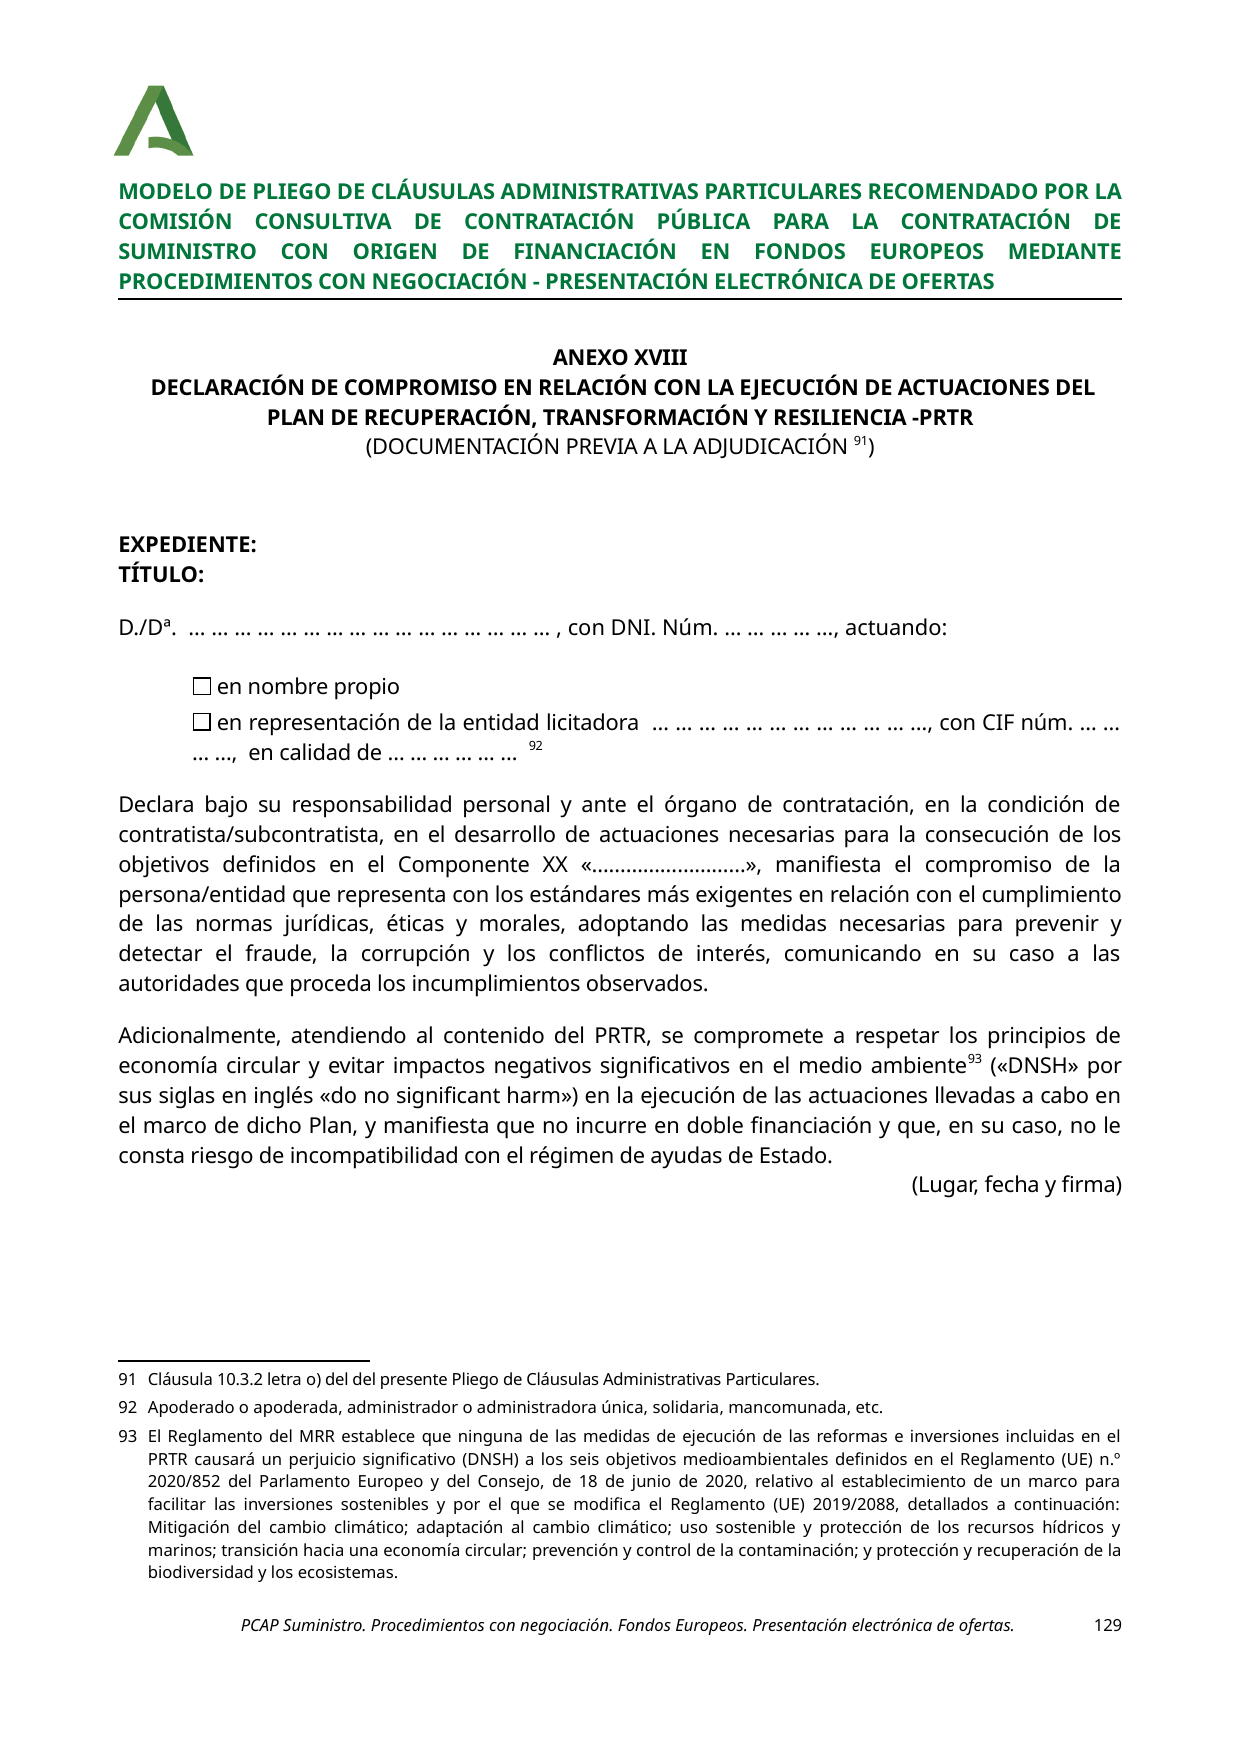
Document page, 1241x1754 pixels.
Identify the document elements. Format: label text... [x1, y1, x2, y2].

text D./Dª. … … … … … … … … … … … … … … … … , con DNI. Núm. … … … … …, actuando: [118, 612, 1122, 641]
text Apoderado o apoderada, administrador o administradora única, solidaria, mancomunada, etc. [118, 1396, 1122, 1419]
text Adicionalmente, atendiendo al contenido del PRTR, se compromete a respetar los principios de economía circular y evitar impactos negativos significativos en el medio ambiente («DNSH» por sus siglas en inglés «do no significant harm») en la ejecución de las actuaciones llevadas a cabo en el marco de dicho Plan, y manifiesta que no incurre en doble financiación y que, en su caso, no le consta riesgo de incompatibilidad con el régimen de ayudas de Estado. [118, 1021, 1122, 1169]
text (DOCUMENTACIÓN PREVIA A LA ADJUDICACIÓN ) [118, 431, 1122, 461]
text Declara bajo su responsabilidad personal y ante el órgano de contratación, en la condición de contratista/subcontratista, en el desarrollo de actuaciones necesarias para la consecución de los objetivos definidos en el Componente XX «………………………», manifiesta el compromiso de la persona/entidad que representa con los estándares más exigentes en relación con el cumplimiento de las normas jurídicas, éticas y morales, adoptando las medidas necesarias para prevenir y detectar el fraude, la corrupción y los conflictos de interés, comunicando en su caso a las autoridades que proceda los incumplimientos observados. [118, 789, 1122, 998]
text en nombre propio [192, 671, 1122, 701]
text Cláusula 10.3.2 letra o) del del presente Pliego de Cláusulas Administrativas Particulares. [118, 1367, 1122, 1390]
text TÍTULO: [118, 559, 1122, 589]
picture [109, 81, 198, 160]
text ANEXO XVIII [118, 342, 1122, 372]
text MODELO DE PLIEGO DE CLÁUSULAS ADMINISTRATIVAS PARTICULARES RECOMENDADO POR LA COMISIÓN CONSULTIVA DE CONTRATACIÓN PÚBLICA PARA LA CONTRATACIÓN DE SUMINISTRO CON ORIGEN DE FINANCIACIÓN EN FONDOS EUROPEOS MEDIANTE PROCEDIMIENTOS CON NEGOCIACIÓN - PRESENTACIÓN ELECTRÓNICA DE OFERTAS [118, 176, 1122, 298]
text EXPEDIENTE: [118, 529, 1122, 559]
text en representación de la entidad licitadora … … … … … … … … … … … …, con CIF núm. … … … …, en calidad de … … … … … … [192, 707, 1122, 767]
text El Reglamento del MRR establece que ninguna de las medidas de ejecución de las reformas e inversiones incluidas en el PRTR causará un perjuicio significativo (DNSH) a los seis objetivos medioambientales definidos en el Reglamento (UE) n.º 2020/852 del Parlamento Europeo y del Consejo, de 18 de junio de 2020, relativo al establecimiento de un marco para facilitar las inversiones sostenibles y por el que se modifica el Reglamento (UE) 2019/2088, detallados a continuación: Mitigación del cambio climático; adaptación al cambio climático; uso sostenible y protección de los recursos hídricos y marinos; transición hacia una economía circular; prevención y control de la contaminación; y protección y recuperación de la biodiversidad y los ecosistemas. [118, 1425, 1122, 1584]
text DECLARACIÓN DE COMPROMISO EN RELACIÓN CON LA EJECUCIÓN DE ACTUACIONES DEL PLAN DE RECUPERACIÓN, TRANSFORMACIÓN Y RESILIENCIA -PRTR [118, 372, 1122, 431]
text (Lugar, fecha y firma) [118, 1169, 1122, 1199]
